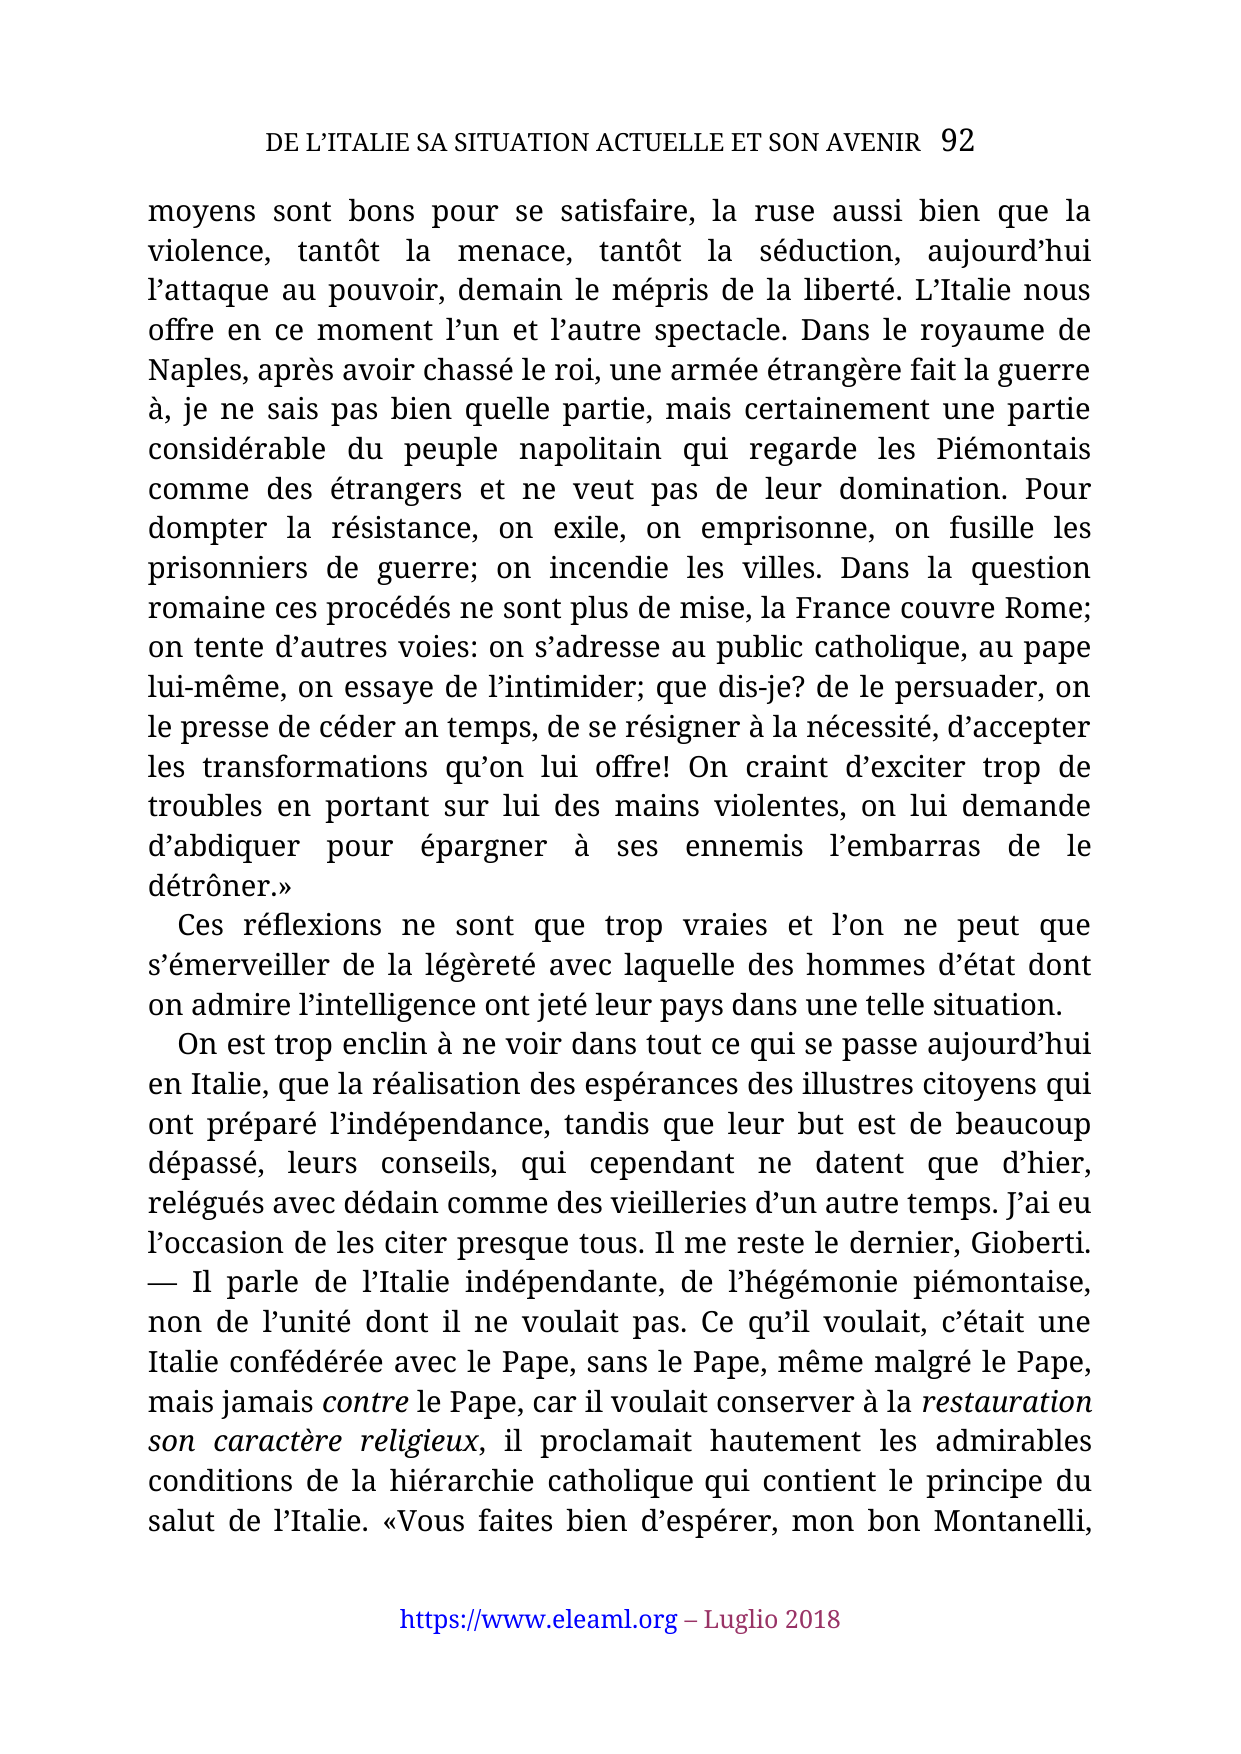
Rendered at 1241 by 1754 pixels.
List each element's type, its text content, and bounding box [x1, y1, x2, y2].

text Ces réflexions ne sont que trop vraies et l’on ne peut que s’émerveiller de la légèreté avec laquelle des hommes d’état dont on admire l’intelligence ont jeté leur pays dans une telle situation. [148, 904, 1093, 1024]
text On est trop enclin à ne voir dans tout ce qui se passe aujourd’hui en Italie, que la réalisation des espérances des illustres citoyens qui ont préparé l’indépendance, tandis que leur but est de beaucoup dépassé, leurs conseils, qui cependant ne datent que d’hier, relégués avec dédain comme des vieilleries d’un autre temps. J’ai eu l’occasion de les citer presque tous. Il me reste le dernier, Gioberti. — Il parle de l’Italie indépendante, de l’hégémonie piémontaise, non de l’unité dont il ne voulait pas. Ce qu’il voulait, c’était une Italie confédérée avec le Pape, sans le Pape, même malgré le Pape, mais jamais contre le Pape, car il voulait conserver à la restauration son caractère religieux, il proclamait hautement les admirables conditions de la hiérarchie catholique qui contient le principe du salut de l’Italie. «Vous faites bien d’espérer, mon bon Montanelli, [148, 1024, 1093, 1539]
text moyens sont bons pour se satisfaire, la ruse aussi bien que la violence, tantôt la menace, tantôt la séduction, aujourd’hui l’attaque au pouvoir, demain le mépris de la liberté. L’Italie nous offre en ce moment l’un et l’autre spectacle. Dans le royaume de Naples, après avoir chassé le roi, une armée étrangère fait la guerre à, je ne sais pas bien quelle partie, mais certainement une partie considérable du peuple napolitain qui regarde les Piémontais comme des étrangers et ne veut pas de leur domination. Pour dompter la résistance, on exile, on emprisonne, on fusille les prisonniers de guerre; on incendie les villes. Dans la question romaine ces procédés ne sont plus de mise, la France couvre Rome; on tente d’autres voies: on s’adresse au public catholique, au pape lui-même, on essaye de l’intimider; que dis-je? de le persuader, on le presse de céder an temps, de se résigner à la nécessité, d’accepter les transformations qu’on lui offre! On craint d’exciter trop de troubles en portant sur lui des mains violentes, on lui demande d’abdiquer pour épargner à ses ennemis l’embarras de le détrôner.» [148, 190, 1093, 904]
